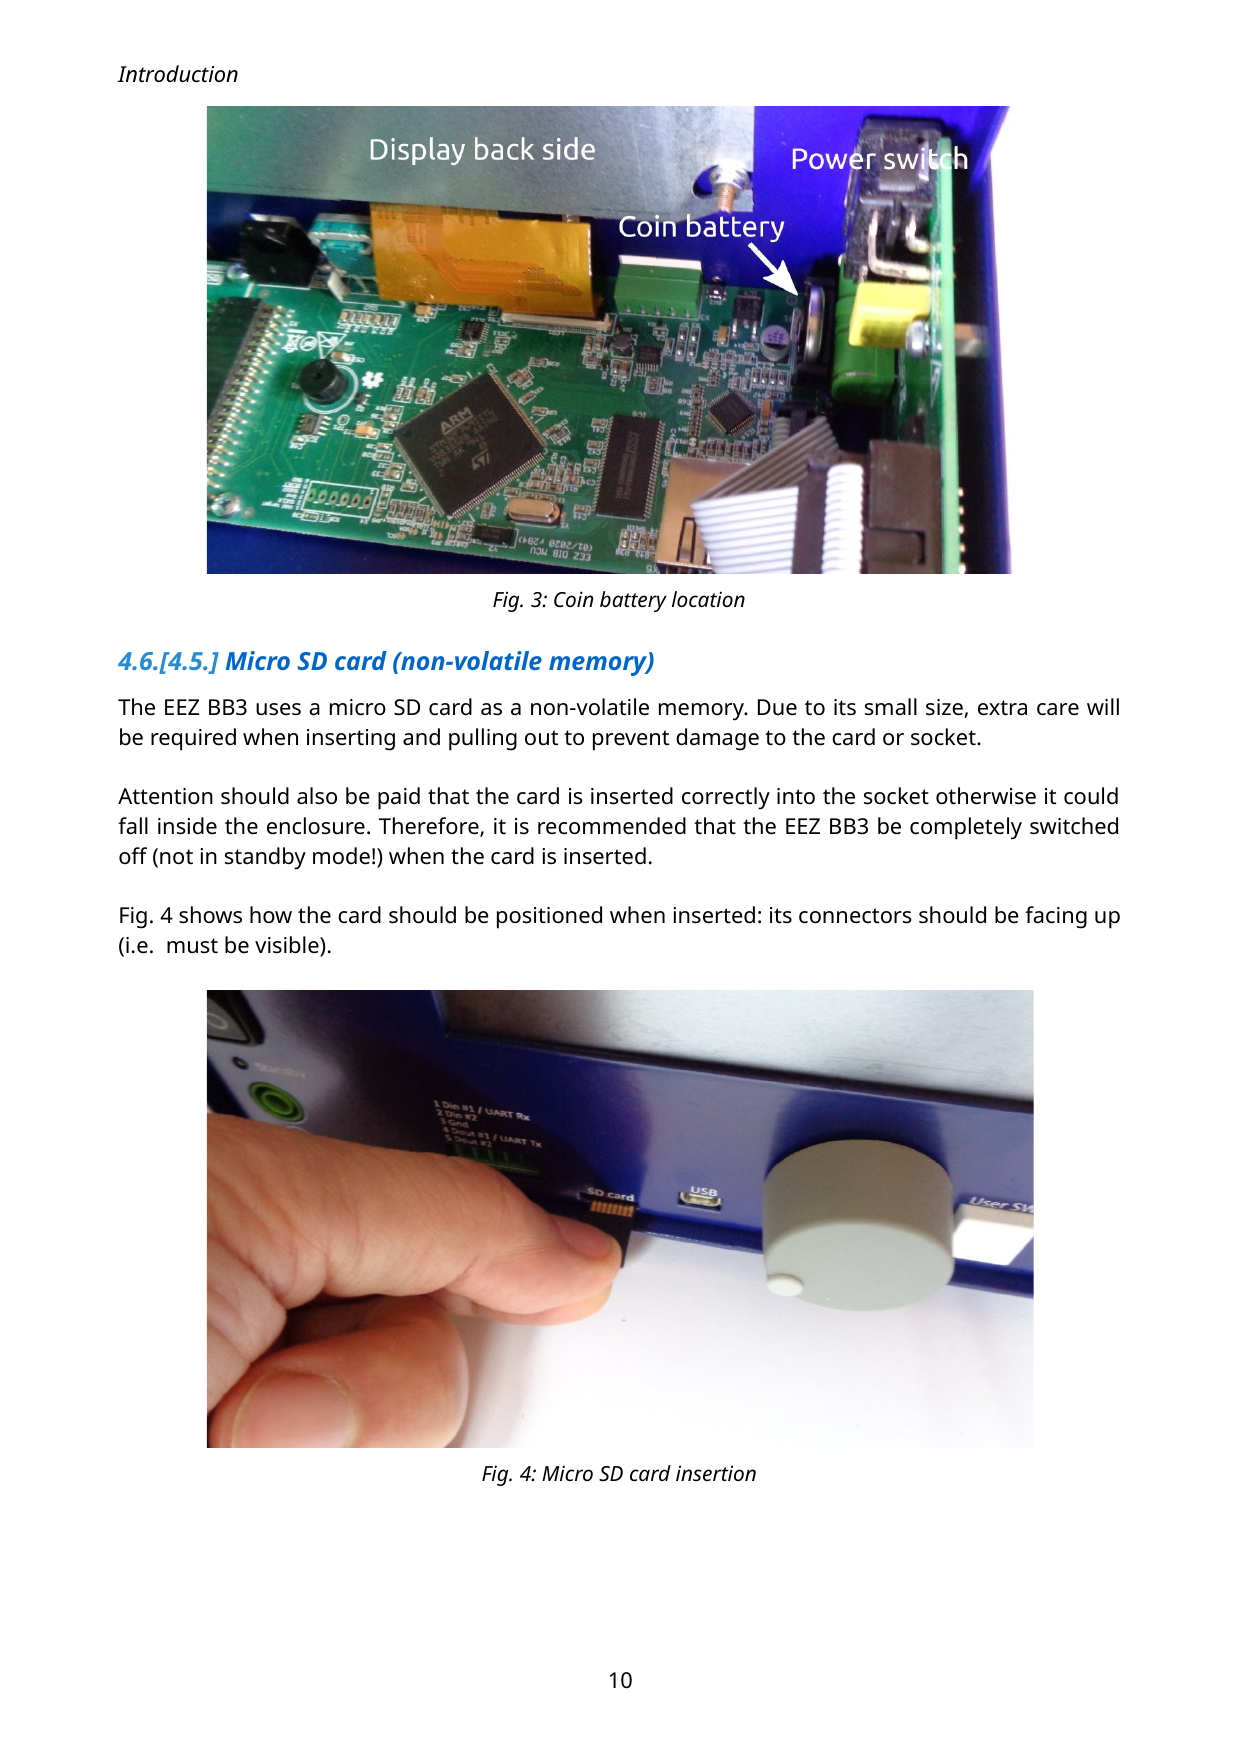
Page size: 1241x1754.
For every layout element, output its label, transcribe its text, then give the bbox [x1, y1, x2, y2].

text Fig. 3: Coin battery location [207, 574, 1033, 613]
text Fig. 4: Micro SD card insertion [207, 1448, 1033, 1488]
subtitle Micro SD card (non-volatile memory) [118, 643, 1122, 677]
picture [206, 106, 1034, 574]
picture [206, 990, 1034, 1448]
text Fig. 4 shows how the card should be positioned when inserted: its connectors should be facing up (i.e. must be visible). [118, 901, 1122, 960]
text The EEZ BB3 uses a micro SD card as a non-volatile memory. Due to its small size, extra care will be required when inserting and pulling out to prevent damage to the card or socket. [118, 692, 1122, 752]
text Attention should also be paid that the card is inserted correctly into the socket otherwise it could fall inside the enclosure. Therefore, it is recommended that the EEZ BB3 be completely switched off (not in standby mode!) when the card is inserted. [118, 781, 1122, 871]
